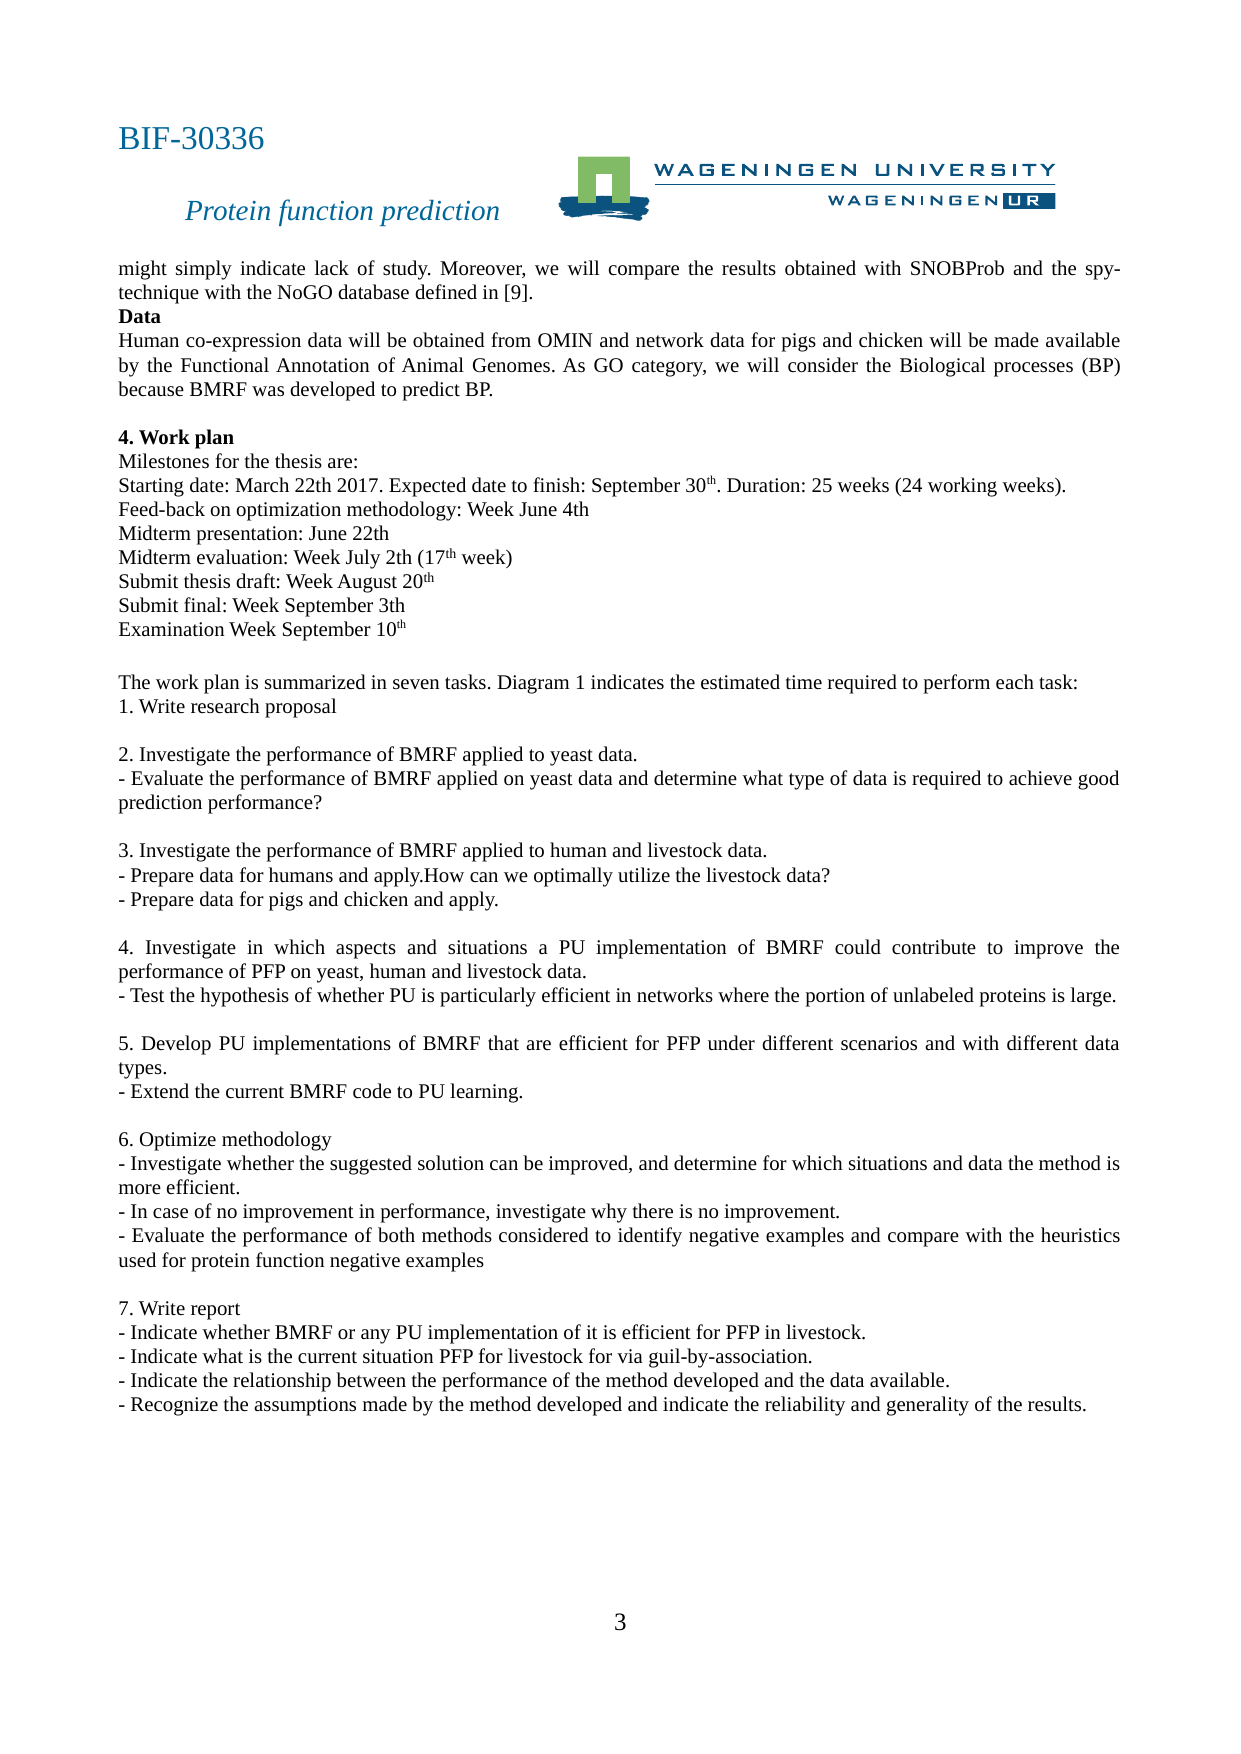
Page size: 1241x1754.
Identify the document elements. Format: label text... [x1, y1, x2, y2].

text - Investigate whether the suggested solution can be improved, and determine for which situations and data the method is more efficient. [118, 1151, 1122, 1199]
text - Recognize the assumptions made by the method developed and indicate the reliability and generality of the results. [118, 1392, 1122, 1416]
text Submit thesis draft: Week August 20th [118, 569, 1122, 593]
text 6. Optimize methodology [118, 1127, 1122, 1151]
text Human co-expression data will be obtained from OMIN and network data for pigs and chicken will be made available by the Functional Annotation of Animal Genomes. As GO category, we will consider the Biological processes (BP) because BMRF was developed to predict BP. [118, 328, 1122, 401]
text - Indicate what is the current situation PFP for livestock for via guil-by-association. [118, 1344, 1122, 1368]
text Feed-back on optimization methodology: Week June 4th [118, 497, 1122, 521]
text 7. Write report [118, 1296, 1122, 1320]
text - Indicate whether BMRF or any PU implementation of it is efficient for PFP in livestock. [118, 1320, 1122, 1344]
text Milestones for the thesis are: [118, 449, 1122, 473]
text - Prepare data for humans and apply.How can we optimally utilize the livestock data? [118, 862, 1122, 887]
text 1. Write research proposal [118, 694, 1122, 718]
text might simply indicate lack of study. Moreover, we will compare the results obtained with SNOBProb and the spy-technique with the NoGO database defined in [9]. [118, 256, 1122, 304]
text 5. Develop PU implementations of BMRF that are efficient for PFP under different scenarios and with different data types. [118, 1031, 1122, 1079]
text Starting date: March 22th 2017. Expected date to finish: September 30th. Duration: 25 weeks (24 working weeks). [118, 473, 1122, 497]
text 2. Investigate the performance of BMRF applied to yeast data. [118, 742, 1122, 766]
text The work plan is summarized in seven tasks. Diagram 1 indicates the estimated time required to perform each task: [118, 670, 1122, 694]
text Midterm evaluation: Week July 2th (17th week) [118, 545, 1122, 569]
text Data [118, 304, 1122, 328]
text 3. Investigate the performance of BMRF applied to human and livestock data. [118, 838, 1122, 862]
text 4. Investigate in which aspects and situations a PU implementation of BMRF could contribute to improve the performance of PFP on yeast, human and livestock data. [118, 935, 1122, 983]
text - In case of no improvement in performance, investigate why there is no improvement. [118, 1199, 1122, 1223]
text Submit final: Week September 3th [118, 593, 1122, 617]
text - Evaluate the performance of both methods considered to identify negative examples and compare with the heuristics used for protein function negative examples [118, 1223, 1122, 1272]
text - Prepare data for pigs and chicken and apply. [118, 887, 1122, 911]
text Midterm presentation: June 22th [118, 521, 1122, 545]
text - Extend the current BMRF code to PU learning. [118, 1079, 1122, 1103]
text Examination Week September 10th [118, 617, 1122, 641]
text 4. Work plan [118, 425, 1122, 449]
text - Test the hypothesis of whether PU is particularly efficient in networks where the portion of unlabeled proteins is large. [118, 983, 1122, 1007]
text - Evaluate the performance of BMRF applied on yeast data and determine what type of data is required to achieve good prediction performance? [118, 766, 1122, 814]
text - Indicate the relationship between the performance of the method developed and the data available. [118, 1368, 1122, 1392]
